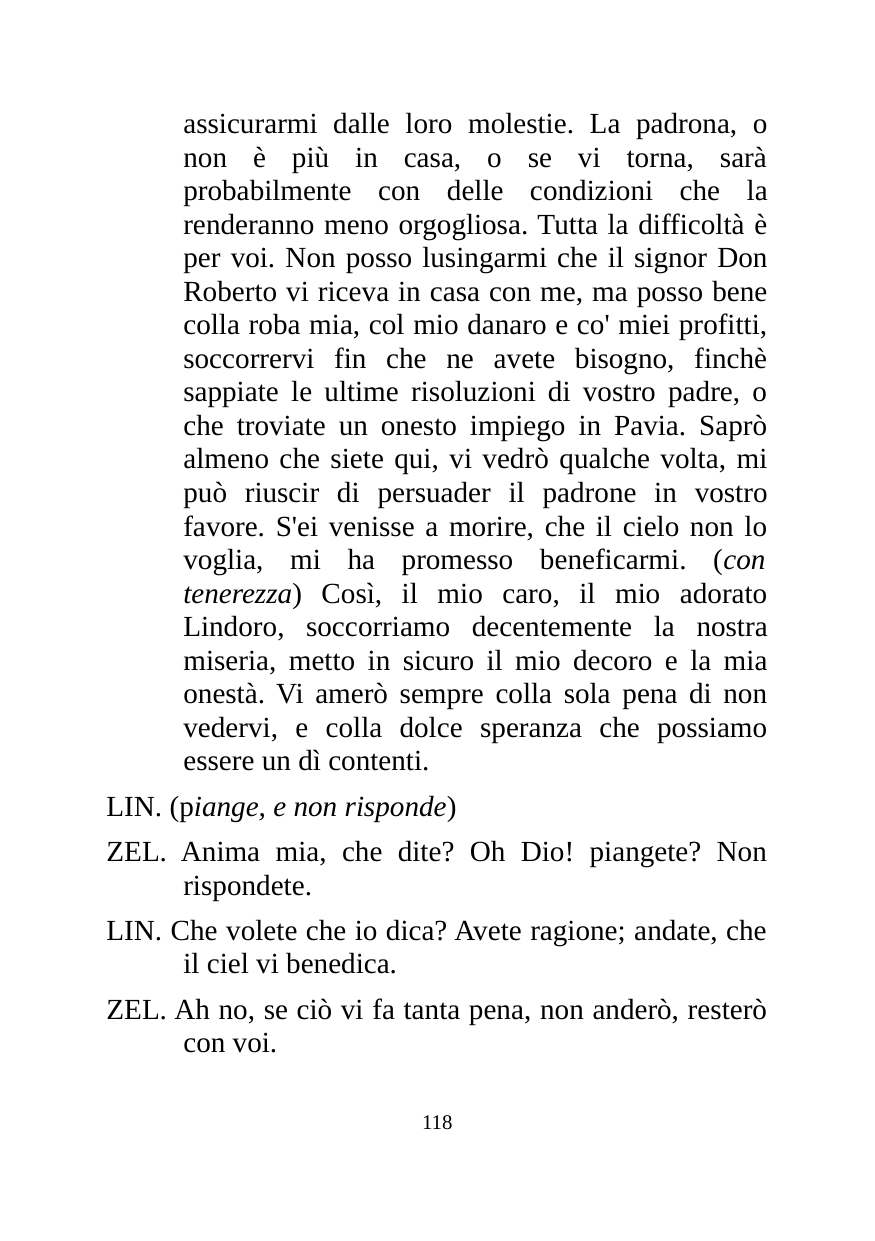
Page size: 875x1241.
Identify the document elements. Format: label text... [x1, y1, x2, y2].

text ZEL. Ah no, se ciò vi fa tanta pena, non anderò, resterò con voi. [106, 992, 768, 1059]
text LIN. (piange, e non risponde) [106, 789, 768, 822]
text assicurarmi dalle loro molestie. La padrona, o non è più in casa, o se vi torna, sarà probabilmente con delle condizioni che la renderanno meno orgogliosa. Tutta la difficoltà è per voi. Non posso lusingarmi che il signor Don Roberto vi riceva in casa con me, ma posso bene colla roba mia, col mio danaro e co' miei profitti, soccorrervi fin che ne avete bisogno, finchè sappiate le ultime risoluzioni di vostro padre, o che troviate un onesto impiego in Pavia. Saprò almeno che siete qui, vi vedrò qualche volta, mi può riuscir di persuader il padrone in vostro favore. S'ei venisse a morire, che il cielo non lo voglia, mi ha promesso beneficarmi. (con tenerezza) Così, il mio caro, il mio adorato Lindoro, soccorriamo decentemente la nostra miseria, metto in sicuro il mio decoro e la mia onestà. Vi amerò sempre colla sola pena di non vedervi, e colla dolce speranza che possiamo essere un dì contenti. [106, 106, 768, 777]
text LIN. Che volete che io dica? Avete ragione; andate, che il ciel vi benedica. [106, 913, 768, 980]
text ZEL. Anima mia, che dite? Oh Dio! piangete? Non rispondete. [106, 834, 768, 901]
